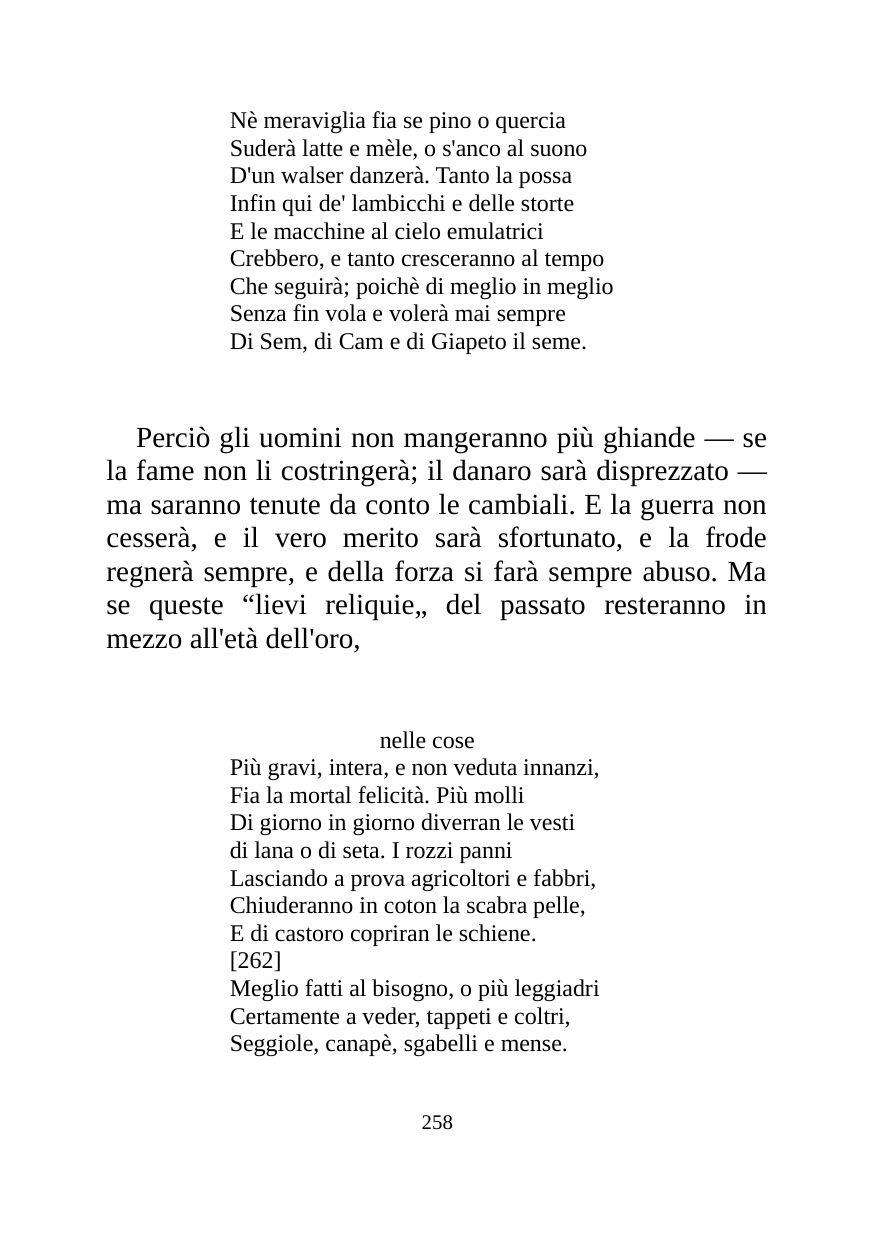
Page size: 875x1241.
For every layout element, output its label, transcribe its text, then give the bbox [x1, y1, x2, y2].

text Lasciando a prova agricoltori e fabbri, [200, 864, 768, 891]
text Fia la mortal felicità. Più molli [200, 781, 768, 808]
text nelle cose [350, 726, 768, 753]
text di lana o di seta. I rozzi panni [200, 836, 768, 864]
text Che seguirà; poichè di meglio in meglio [200, 272, 768, 299]
text Meglio fatti al bisogno, o più leggiadri [200, 974, 768, 1002]
text Di Sem, di Cam e di Giapeto il seme. [200, 327, 768, 355]
text D'un walser danzerà. Tanto la possa [200, 161, 768, 189]
text Di giorno in giorno diverran le vesti [200, 808, 768, 836]
text Certamente a veder, tappeti e coltri, [200, 1002, 768, 1029]
text Seggiole, canapè, sgabelli e mense. [200, 1029, 768, 1057]
text E le macchine al cielo emulatrici [200, 217, 768, 244]
text E di castoro copriran le schiene. [200, 919, 768, 946]
text Perciò gli uomini non mangeranno più ghiande — se la fame non li costringerà; il danaro sarà disprezzato — ma saranno tenute da conto le cambiali. E la guerra non cesserà, e il vero merito sarà sfortunato, e la frode regnerà sempre, e della forza si farà sempre abuso. Ma se queste “lievi reliquie„ del passato resteranno in mezzo all'età dell'oro, [106, 420, 768, 654]
text Nè meraviglia fia se pino o quercia [200, 106, 768, 134]
text Senza fin vola e volerà mai sempre [200, 299, 768, 327]
text Suderà latte e mèle, o s'anco al suono [200, 134, 768, 161]
text Chiuderanno in coton la scabra pelle, [200, 891, 768, 919]
text Infin qui de' lambicchi e delle storte [200, 189, 768, 217]
text [262] [200, 946, 768, 974]
text Più gravi, intera, e non veduta innanzi, [200, 753, 768, 781]
text Crebbero, e tanto cresceranno al tempo [200, 244, 768, 272]
